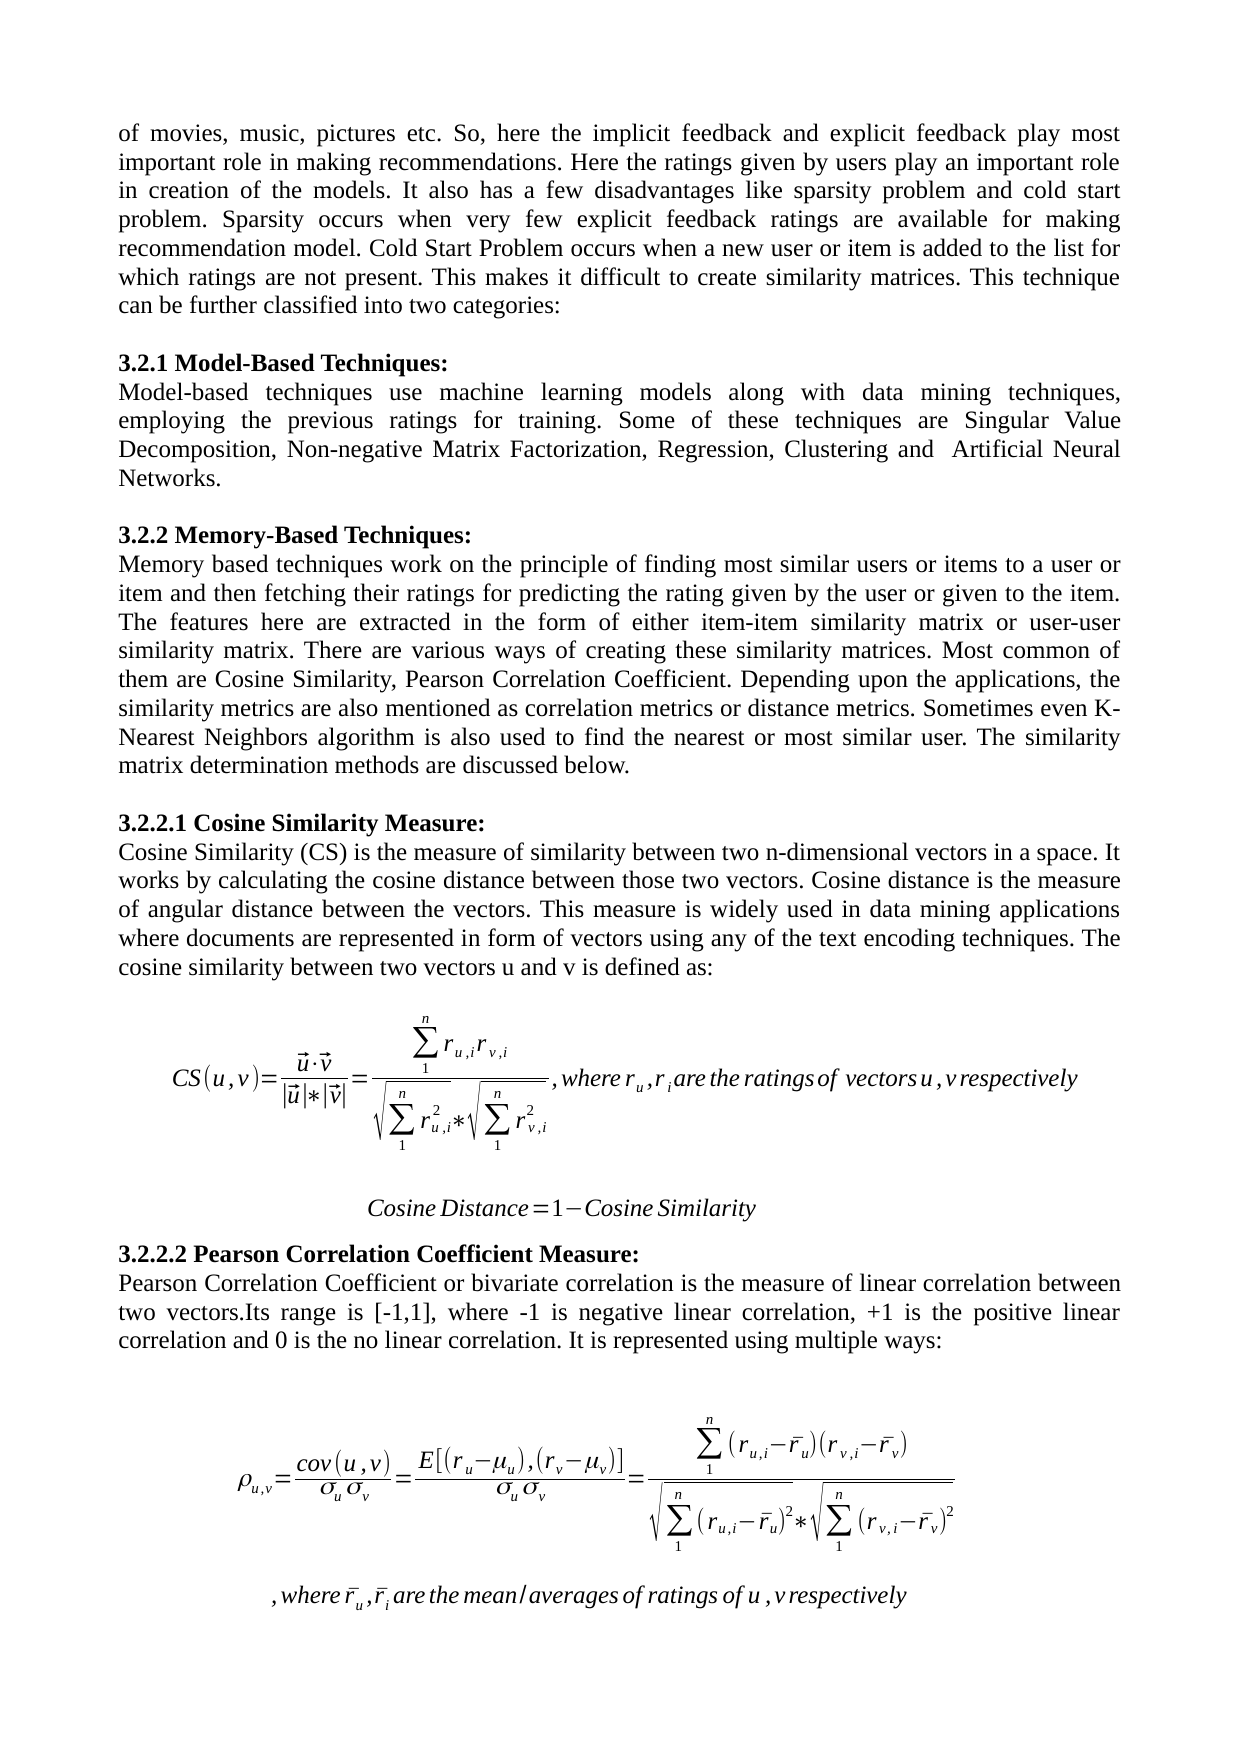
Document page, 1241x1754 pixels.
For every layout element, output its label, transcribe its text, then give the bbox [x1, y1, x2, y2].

text 3.2.2 Memory-Based Techniques: [118, 521, 1122, 549]
text Pearson Correlation Coefficient or bivariate correlation is the measure of linear correlation between two vectors.Its range is [-1,1], where -1 is negative linear correlation, +1 is the positive linear correlation and 0 is the no linear correlation. It is represented using multiple ways: [118, 1268, 1122, 1354]
text Model-based techniques use machine learning models along with data mining techniques, employing the previous ratings for training. Some of these techniques are Singular Value Decomposition, Non-negative Matrix Factorization, Regression, Clustering and Artificial Neural Networks. [118, 377, 1122, 492]
text Cosine Similarity (CS) is the measure of similarity between two n-dimensional vectors in a space. It works by calculating the cosine distance between those two vectors. Cosine distance is the measure of angular distance between the vectors. This measure is widely used in data mining applications where documents are represented in form of vectors using any of the text encoding techniques. The cosine similarity between two vectors u and v is defined as: [118, 837, 1122, 981]
text Memory based techniques work on the principle of finding most similar users or items to a user or item and then fetching their ratings for predicting the rating given by the user or given to the item. The features here are extracted in the form of either item-item similarity matrix or user-user similarity matrix. There are various ways of creating these similarity matrices. Most common of them are Cosine Similarity, Pearson Correlation Coefficient. Depending upon the applications, the similarity metrics are also mentioned as correlation metrics or distance metrics. Sometimes even K-Nearest Neighbors algorithm is also used to find the nearest or most similar user. The similarity matrix determination methods are discussed below. [118, 549, 1122, 779]
text 3.2.2.2 Pearson Correlation Coefficient Measure: [118, 1239, 1122, 1268]
text 3.2.1 Model-Based Techniques: [118, 348, 1122, 377]
text 3.2.2.1 Cosine Similarity Measure: [118, 808, 1122, 837]
text of movies, music, pictures etc. So, here the implicit feedback and explicit feedback play most important role in making recommendations. Here the ratings given by users play an important role in creation of the models. It also has a few disadvantages like sparsity problem and cold start problem. Sparsity occurs when very few explicit feedback ratings are available for making recommendation model. Cold Start Problem occurs when a new user or item is added to the list for which ratings are not present. This makes it difficult to create similarity matrices. This technique can be further classified into two categories: [118, 118, 1122, 319]
